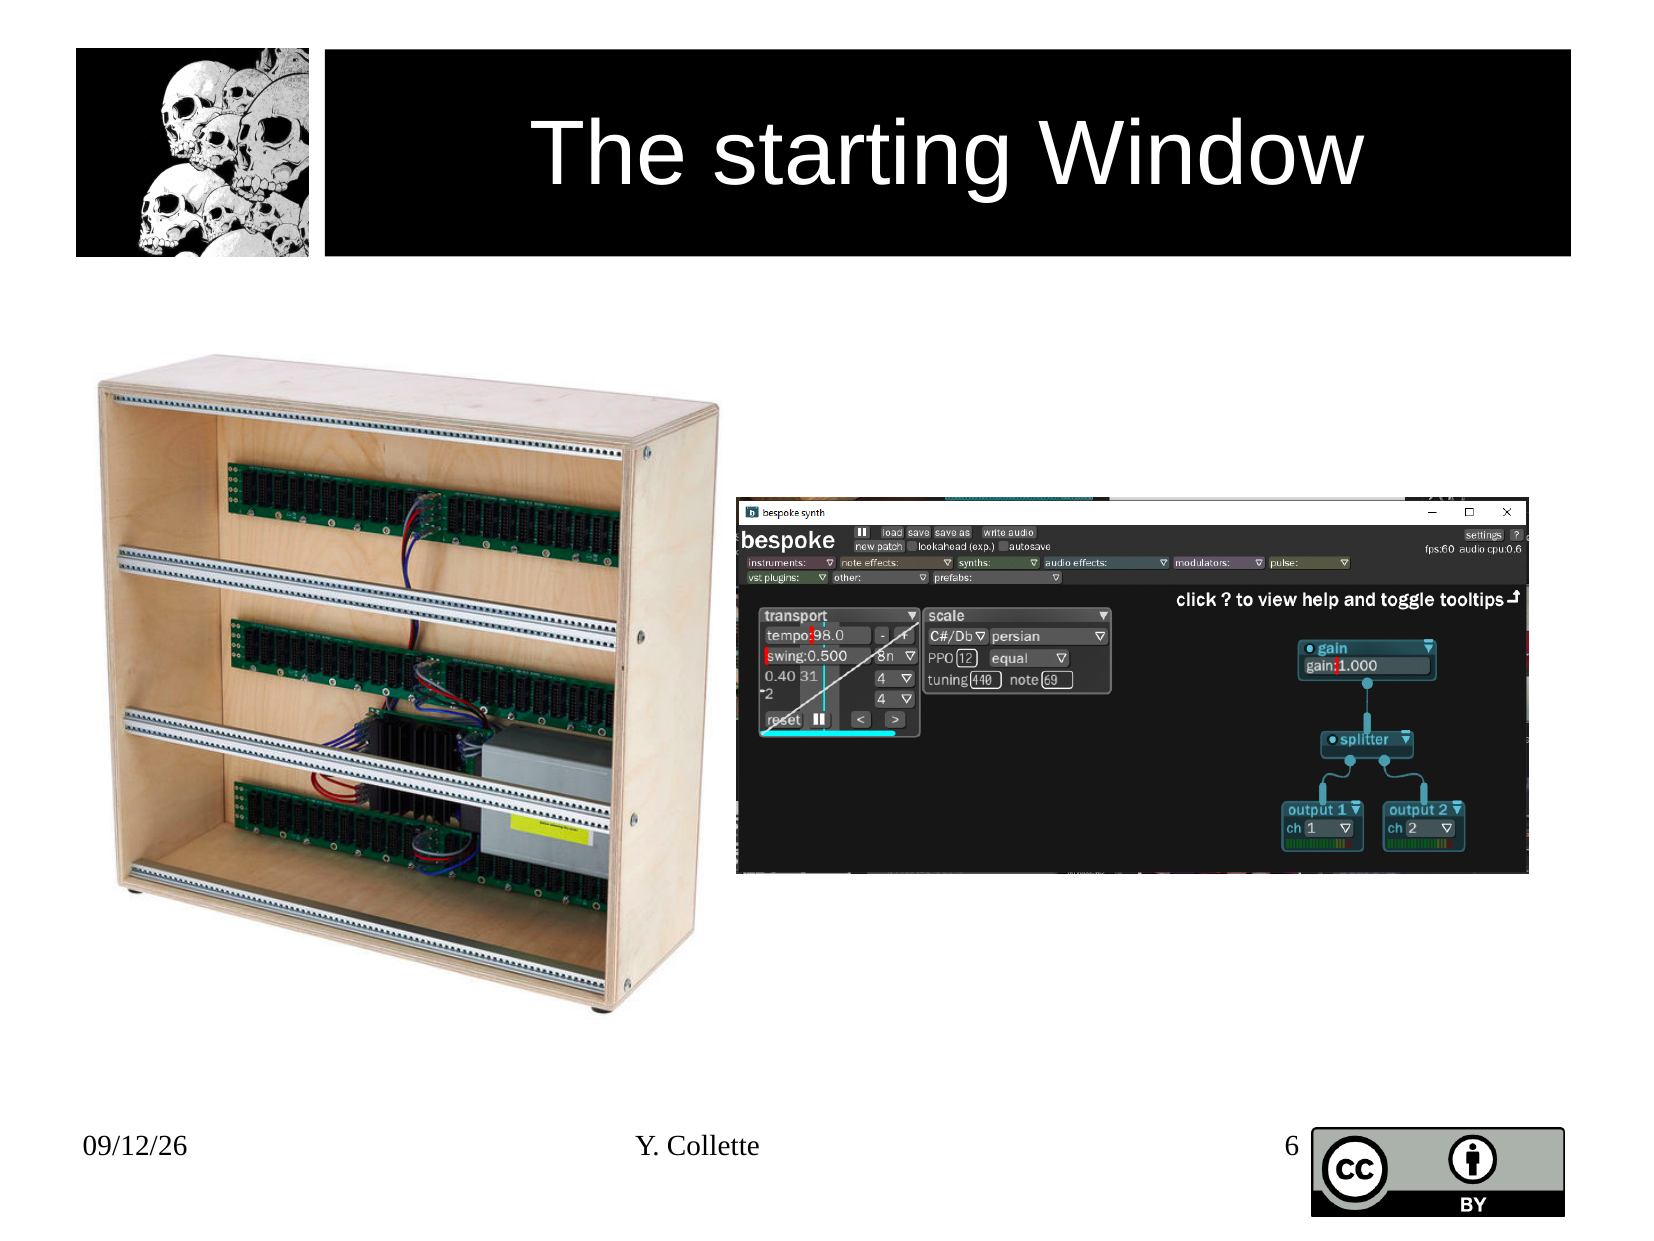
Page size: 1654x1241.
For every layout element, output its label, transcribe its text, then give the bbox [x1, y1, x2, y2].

title The starting Window [324, 49, 1571, 257]
picture [1311, 1127, 1565, 1217]
picture [76, 48, 309, 257]
picture [75, 345, 1529, 1030]
